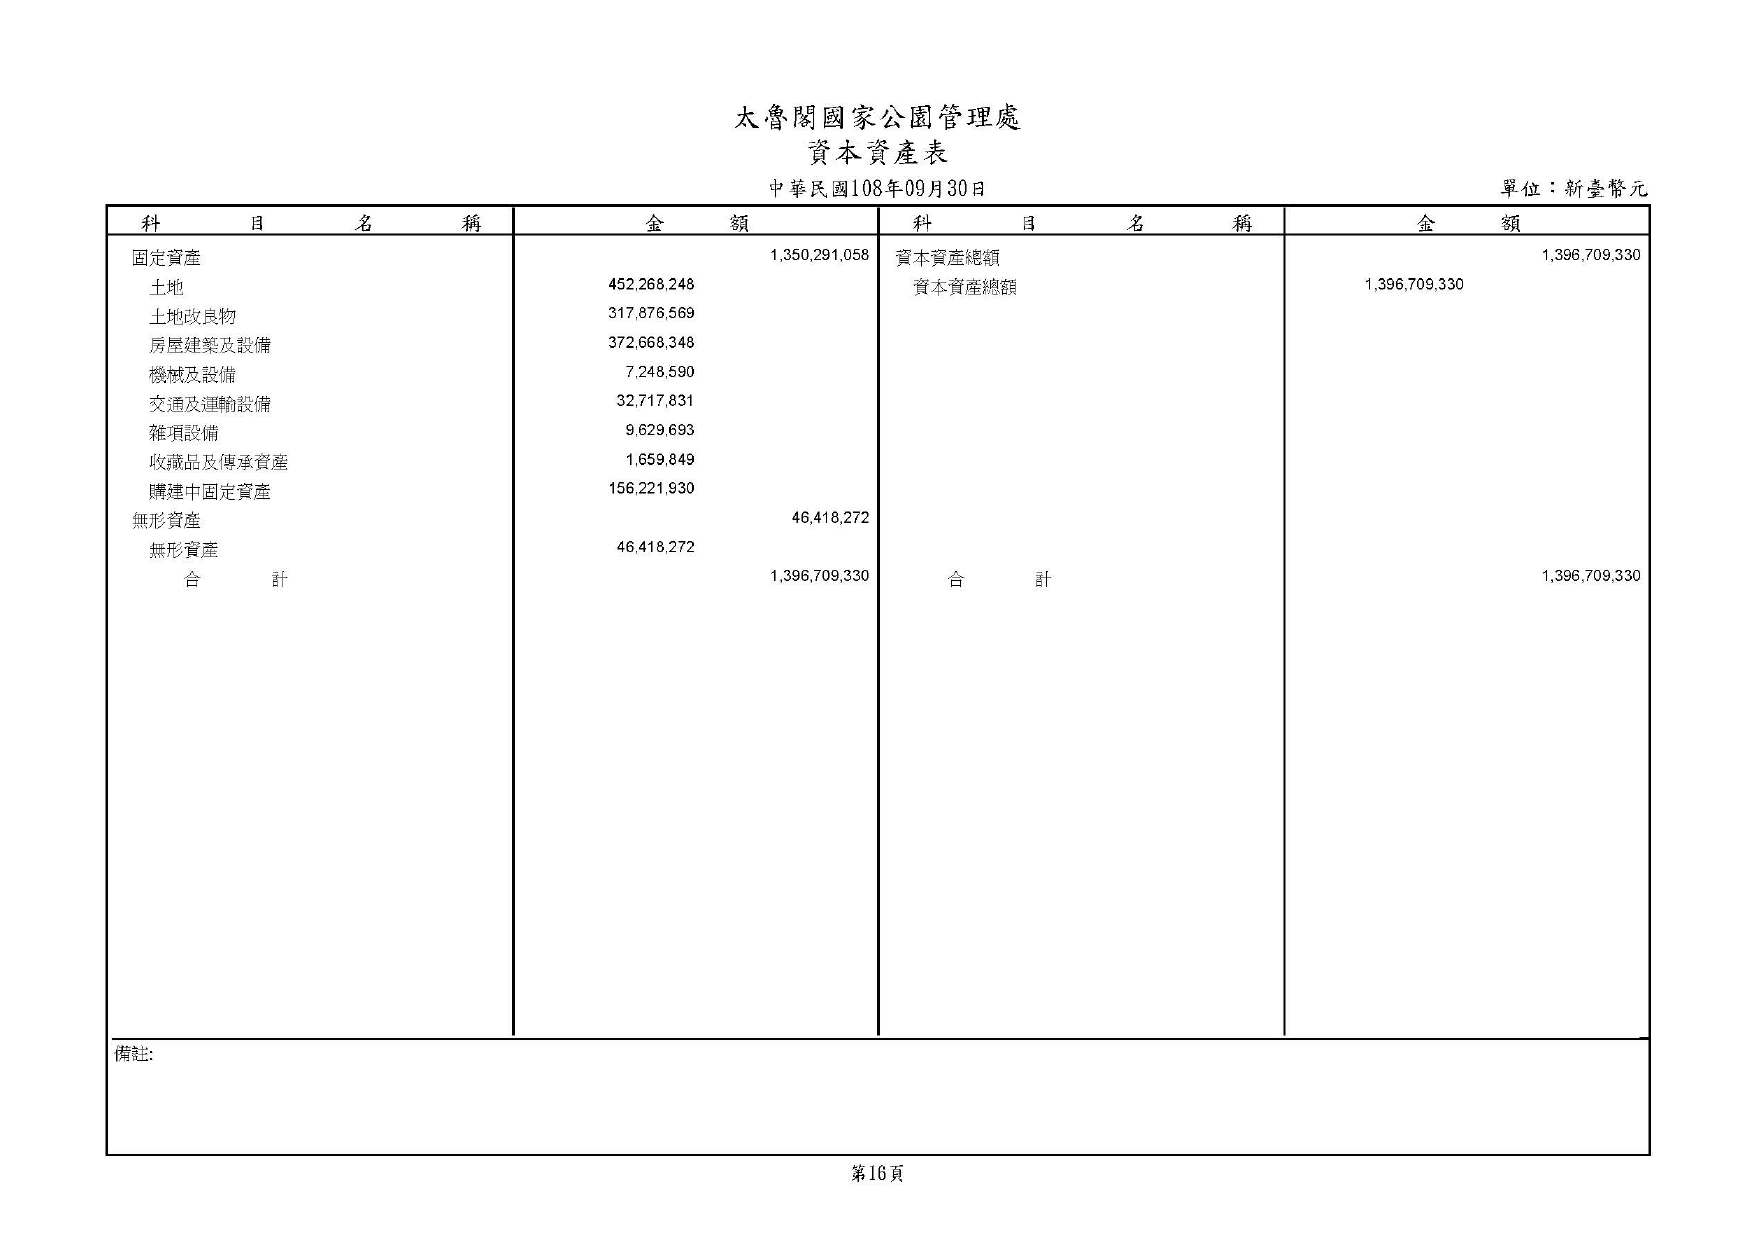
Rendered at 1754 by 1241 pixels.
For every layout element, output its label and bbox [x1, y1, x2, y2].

picture [59, 59, 1695, 1216]
